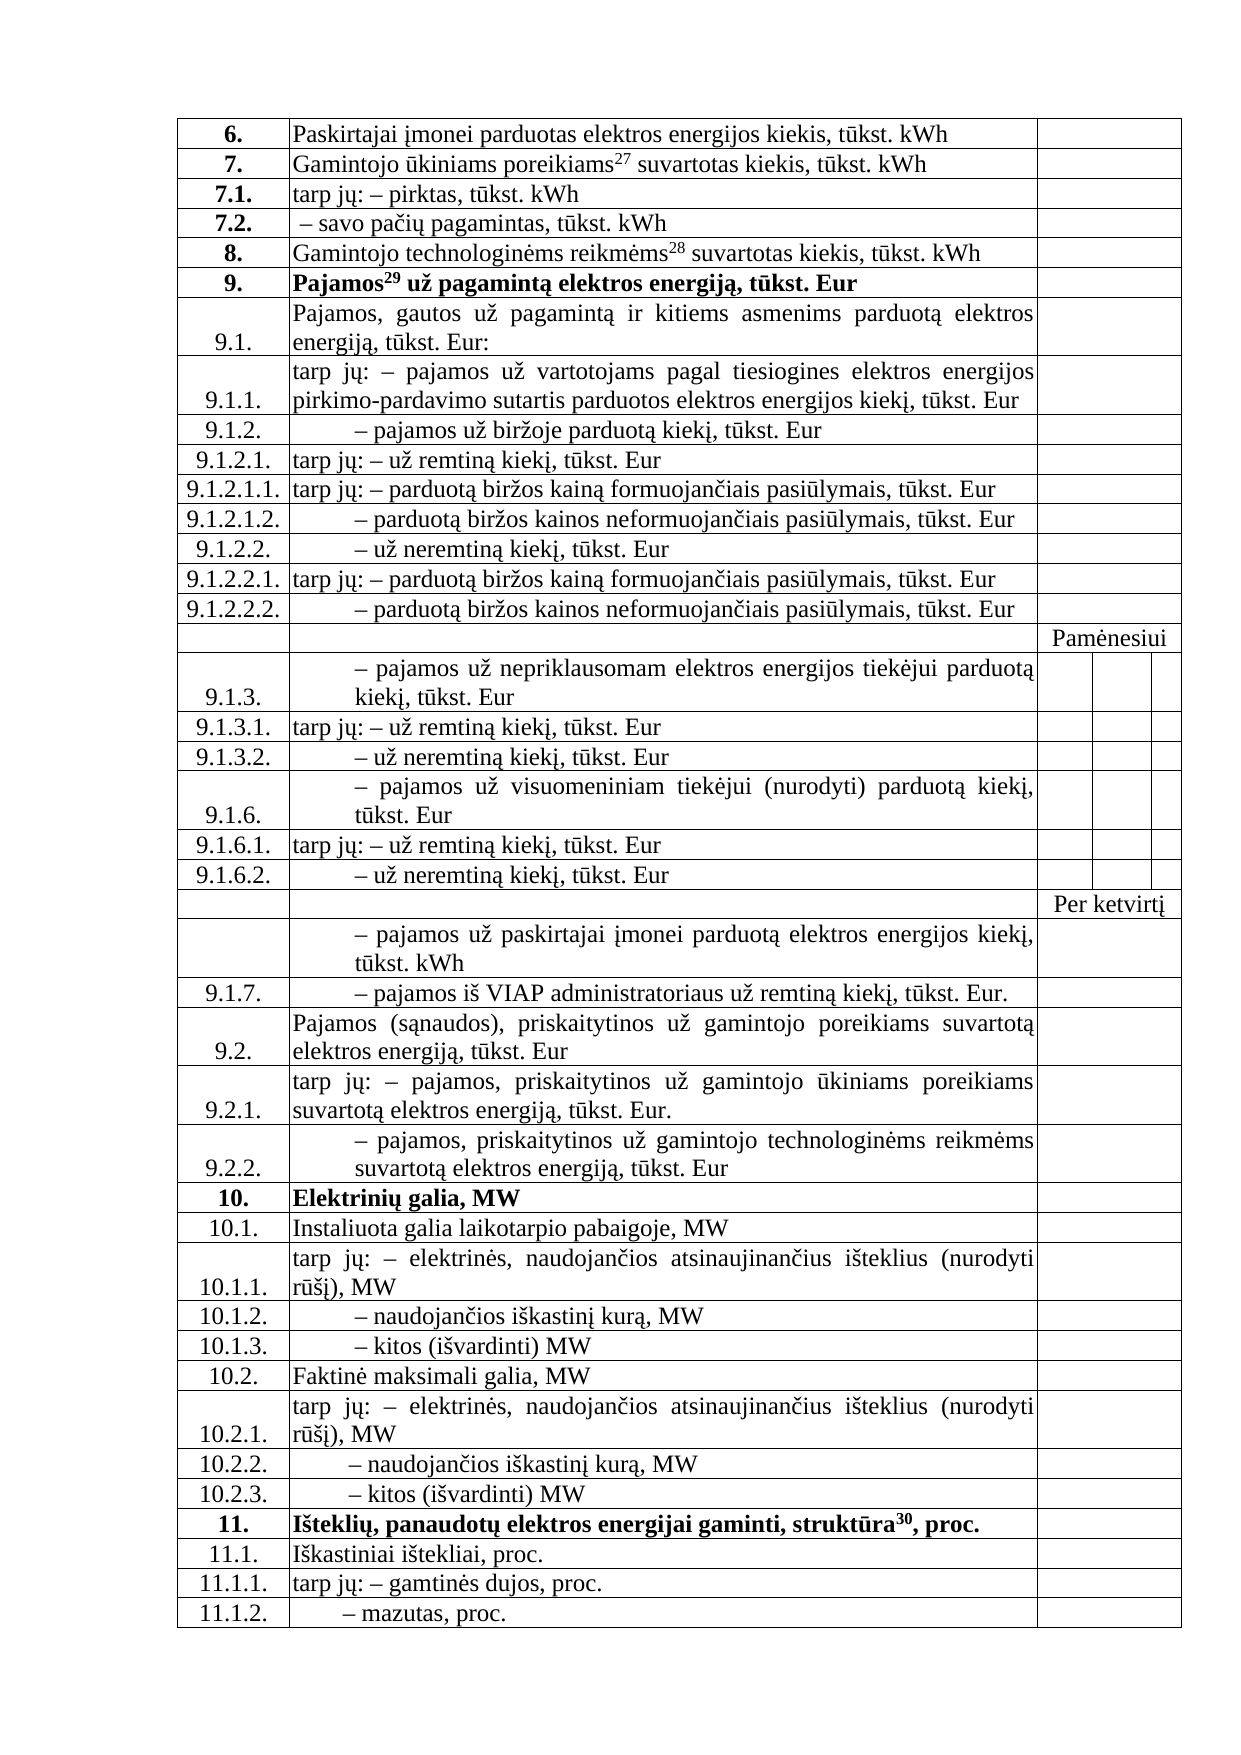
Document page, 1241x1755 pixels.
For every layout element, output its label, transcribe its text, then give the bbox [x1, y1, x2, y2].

table_cell tarp jų: – už remtiną kiekį, tūkst. Eur [290, 830, 1037, 859]
table_cell 9.1.2.1. [178, 445, 289, 473]
table_cell [1152, 742, 1181, 770]
table_cell 7.2. [178, 209, 289, 237]
table_cell – pajamos už nepriklausomam elektros energijos tiekėjui parduotą kiekį, tūkst. Eur [290, 653, 1037, 711]
table_cell [1038, 268, 1181, 297]
table_cell [1038, 830, 1092, 859]
table_cell – pajamos už visuomeniniam tiekėjui (nurodyti) parduotą kiekį, tūkst. Eur [290, 771, 1037, 829]
table_cell 9.1.2.2.1. [178, 564, 289, 593]
table_cell 6. [178, 119, 289, 148]
table_cell [1038, 1008, 1181, 1065]
table_cell [1093, 830, 1151, 859]
table_cell [1038, 179, 1181, 207]
table_cell [1038, 742, 1092, 770]
table_cell – už neremtiną kiekį, tūkst. Eur [290, 534, 1037, 563]
table_cell 9.1.3. [178, 653, 289, 711]
table_cell [1152, 653, 1181, 711]
table_cell 11.1. [178, 1539, 289, 1567]
table_cell tarp jų: – elektrinės, naudojančios atsinaujinančius išteklius (nurodyti rūšį), MW [290, 1243, 1037, 1300]
table_cell 9.1.2.1.1. [178, 475, 289, 503]
table_cell [1038, 860, 1092, 888]
table_cell [1038, 1449, 1181, 1478]
table_cell [1038, 209, 1181, 237]
table_cell – parduotą biržos kainos neformuojančiais pasiūlymais, tūkst. Eur [290, 594, 1037, 622]
table_cell [1038, 978, 1181, 1007]
table_cell 9.1.6. [178, 771, 289, 829]
table_cell [1093, 712, 1151, 741]
table_cell [1038, 1509, 1181, 1538]
table_cell 10.2. [178, 1361, 289, 1390]
table_cell [1152, 771, 1181, 829]
table_cell – savo pačių pagamintas, tūkst. kWh [290, 209, 1037, 237]
table_cell 9.1.6.2. [178, 860, 289, 888]
table_cell Elektrinių galia, MW [290, 1183, 1037, 1212]
table_cell [1038, 1301, 1181, 1330]
table_cell [1093, 742, 1151, 770]
table_cell [1093, 860, 1151, 888]
table_cell tarp jų: – už remtiną kiekį, tūkst. Eur [290, 445, 1037, 473]
table_cell – pajamos už biržoje parduotą kiekį, tūkst. Eur [290, 415, 1037, 444]
table_cell 11.1.2. [178, 1598, 289, 1627]
table_cell [1038, 1598, 1181, 1627]
table_cell [1038, 149, 1181, 178]
table_cell Per ketvirtį [1038, 890, 1181, 918]
table_cell – parduotą biržos kainos neformuojančiais pasiūlymais, tūkst. Eur [290, 504, 1037, 533]
table_cell 9.2.1. [178, 1066, 289, 1124]
table_cell 10.2.2. [178, 1449, 289, 1478]
table_cell – pajamos, priskaitytinos už gamintojo technologinėms reikmėms suvartotą elektros energiją, tūkst. Eur [290, 1125, 1037, 1182]
table_cell 10.2.1. [178, 1391, 289, 1448]
table_cell 9.1.7. [178, 978, 289, 1007]
table_cell Gamintojo ūkiniams poreikiams27 suvartotas kiekis, tūkst. kWh [290, 149, 1037, 178]
table_cell – mazutas, proc. [290, 1598, 1037, 1627]
table_cell [1038, 534, 1181, 563]
table_cell Pajamos, gautos už pagamintą ir kitiems asmenims parduotą elektros energiją, tūkst. Eur: [290, 298, 1037, 355]
table_cell [1038, 1125, 1181, 1182]
table_cell 7. [178, 149, 289, 178]
table_cell [1038, 1479, 1181, 1508]
table_cell 9.1.6.1. [178, 830, 289, 859]
table_cell – pajamos iš VIAP administratoriaus už remtiną kiekį, tūkst. Eur. [290, 978, 1037, 1007]
table_cell [1038, 356, 1181, 414]
table_cell tarp jų: – pajamos, priskaitytinos už gamintojo ūkiniams poreikiams suvartotą elektros energiją, tūkst. Eur. [290, 1066, 1037, 1124]
table_cell [1038, 1569, 1181, 1597]
table_cell [1038, 504, 1181, 533]
table_cell 7.1. [178, 179, 289, 207]
table_cell [1038, 445, 1181, 473]
table_cell tarp jų: – už remtiną kiekį, tūkst. Eur [290, 712, 1037, 741]
table_cell [1152, 712, 1181, 741]
table_cell [290, 624, 1037, 652]
table_cell – pajamos už paskirtajai įmonei parduotą elektros energijos kiekį, tūkst. kWh [290, 919, 1037, 977]
table_cell tarp jų: – parduotą biržos kainą formuojančiais pasiūlymais, tūkst. Eur [290, 564, 1037, 593]
table_cell [1038, 1361, 1181, 1390]
table_cell Pamėnesiui [1038, 624, 1181, 652]
table_cell tarp jų: – pajamos už vartotojams pagal tiesiogines elektros energijos pirkimo-pardavimo sutartis parduotos elektros energijos kiekį, tūkst. Eur [290, 356, 1037, 414]
table_cell [1038, 1331, 1181, 1360]
table_cell [1093, 653, 1151, 711]
table_cell – naudojančios iškastinį kurą, MW [290, 1449, 1037, 1478]
table_cell [1038, 1539, 1181, 1567]
table_cell – už neremtiną kiekį, tūkst. Eur [290, 742, 1037, 770]
table_cell Pajamos (sąnaudos), priskaitytinos už gamintojo poreikiams suvartotą elektros energiją, tūkst. Eur [290, 1008, 1037, 1065]
table_cell 10.1. [178, 1213, 289, 1242]
table_cell [1152, 830, 1181, 859]
table_cell 9.1.2. [178, 415, 289, 444]
table_cell [1038, 475, 1181, 503]
table_cell [178, 919, 289, 977]
table_cell 9.1.2.1.2. [178, 504, 289, 533]
table_cell [1038, 1213, 1181, 1242]
table_cell 9.2. [178, 1008, 289, 1065]
table_cell 10.1.1. [178, 1243, 289, 1300]
table_cell – kitos (išvardinti) MW [290, 1479, 1037, 1508]
table_cell tarp jų: – elektrinės, naudojančios atsinaujinančius išteklius (nurodyti rūšį), MW [290, 1391, 1037, 1448]
table_cell 9.1.3.1. [178, 712, 289, 741]
table_cell 9.1. [178, 298, 289, 355]
table_cell [1038, 298, 1181, 355]
table_cell [1038, 119, 1181, 148]
table_cell [1038, 919, 1181, 977]
table_cell 8. [178, 238, 289, 267]
table_cell 10.2.3. [178, 1479, 289, 1508]
table_cell [178, 624, 289, 652]
table_cell 9.2.2. [178, 1125, 289, 1182]
table_cell – kitos (išvardinti) MW [290, 1331, 1037, 1360]
table_cell tarp jų: – gamtinės dujos, proc. [290, 1569, 1037, 1597]
table_cell [1038, 1391, 1181, 1448]
table_cell [1038, 1243, 1181, 1300]
table_cell [1038, 1183, 1181, 1212]
table_cell [1038, 712, 1092, 741]
table_cell [1038, 653, 1092, 711]
table_cell Gamintojo technologinėms reikmėms28 suvartotas kiekis, tūkst. kWh [290, 238, 1037, 267]
table_cell Išteklių, panaudotų elektros energijai gaminti, struktūra30, proc. [290, 1509, 1037, 1538]
table_cell 10. [178, 1183, 289, 1212]
table_cell [1038, 415, 1181, 444]
table_cell Faktinė maksimali galia, MW [290, 1361, 1037, 1390]
table_cell 11. [178, 1509, 289, 1538]
table_cell 9.1.2.2.2. [178, 594, 289, 622]
table_cell [1038, 1066, 1181, 1124]
table_cell Pajamos29 už pagamintą elektros energiją, tūkst. Eur [290, 268, 1037, 297]
table_cell tarp jų: – parduotą biržos kainą formuojančiais pasiūlymais, tūkst. Eur [290, 475, 1037, 503]
table_cell [1152, 860, 1181, 888]
table_cell 9.1.1. [178, 356, 289, 414]
table_cell [1038, 564, 1181, 593]
table_cell [1038, 771, 1092, 829]
table_cell 11.1.1. [178, 1569, 289, 1597]
table_cell [290, 890, 1037, 918]
table_cell 9. [178, 268, 289, 297]
table_cell Instaliuota galia laikotarpio pabaigoje, MW [290, 1213, 1037, 1242]
table_cell tarp jų: – pirktas, tūkst. kWh [290, 179, 1037, 207]
table_cell 9.1.3.2. [178, 742, 289, 770]
table_cell 9.1.2.2. [178, 534, 289, 563]
table_cell 10.1.3. [178, 1331, 289, 1360]
table_cell – už neremtiną kiekį, tūkst. Eur [290, 860, 1037, 888]
table_cell [178, 890, 289, 918]
table_cell Paskirtajai įmonei parduotas elektros energijos kiekis, tūkst. kWh [290, 119, 1037, 148]
table_cell 10.1.2. [178, 1301, 289, 1330]
table_cell [1038, 594, 1181, 622]
table_cell [1038, 238, 1181, 267]
table_cell [1093, 771, 1151, 829]
table_cell – naudojančios iškastinį kurą, MW [290, 1301, 1037, 1330]
table_cell Iškastiniai ištekliai, proc. [290, 1539, 1037, 1567]
